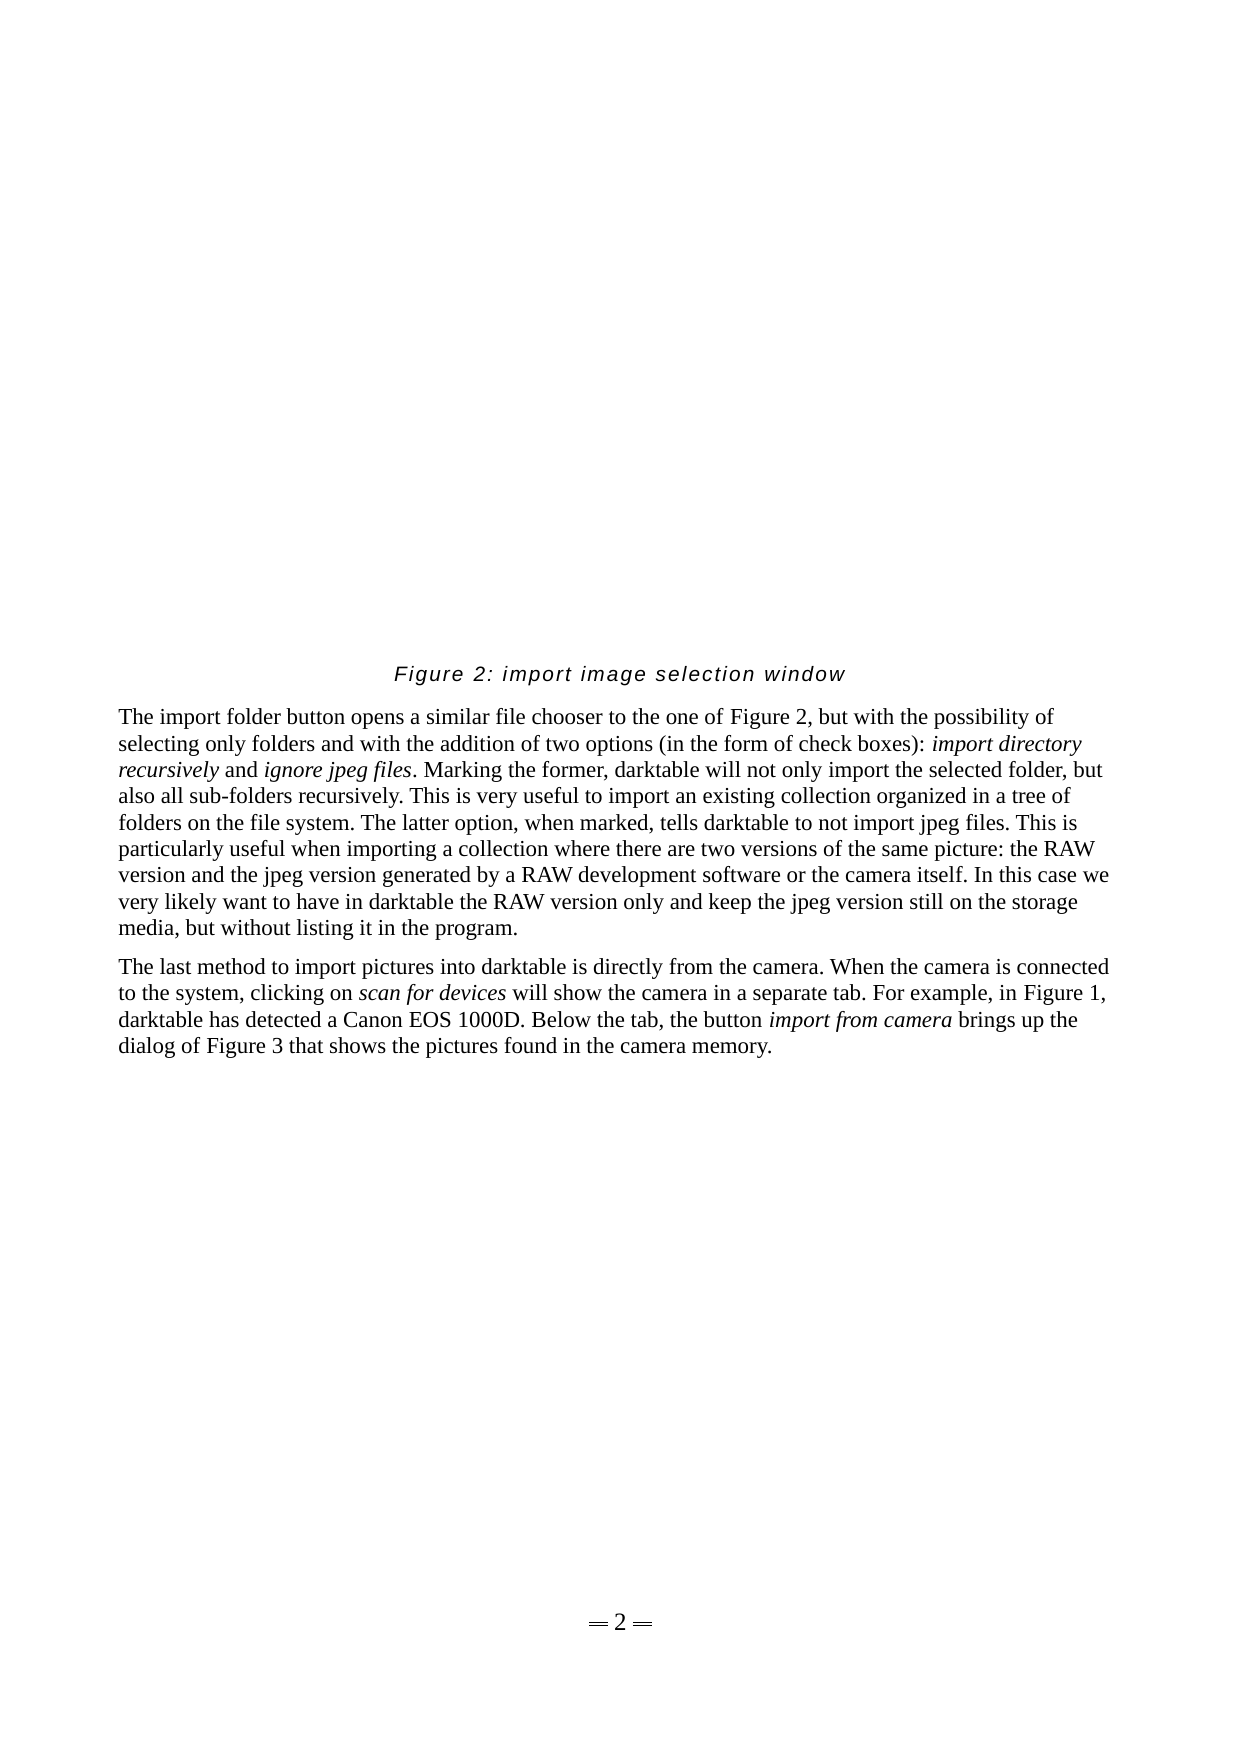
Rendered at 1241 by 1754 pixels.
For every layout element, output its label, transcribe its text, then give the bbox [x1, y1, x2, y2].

text Figure 2: import image selection window [300, 130, 940, 686]
text The last method to import pictures into darktable is directly from the camera. When the camera is connected to the system, clicking on scan for devices will show the camera in a separate tab. For example, in Figure 1, darktable has detected a Canon EOS 1000D. Below the tab, the button import from camera brings up the dialog of Figure 3 that shows the pictures found in the camera memory. [118, 953, 1122, 1058]
text The import folder button opens a similar file chooser to the one of Figure 2, but with the possibility of selecting only folders and with the addition of two options (in the form of check boxes): import directory recursively and ignore jpeg files. Marking the former, darktable will not only import the selected folder, but also all sub-folders recursively. This is very useful to import an existing collection organized in a tree of folders on the file system. The latter option, when marked, tells darktable to not import jpeg files. This is particularly useful when importing a collection where there are two versions of the same picture: the RAW version and the jpeg version generated by a RAW development software or the camera itself. In this case we very likely want to have in darktable the RAW version only and keep the jpeg version still on the storage media, but without listing it in the program. [118, 118, 1122, 941]
